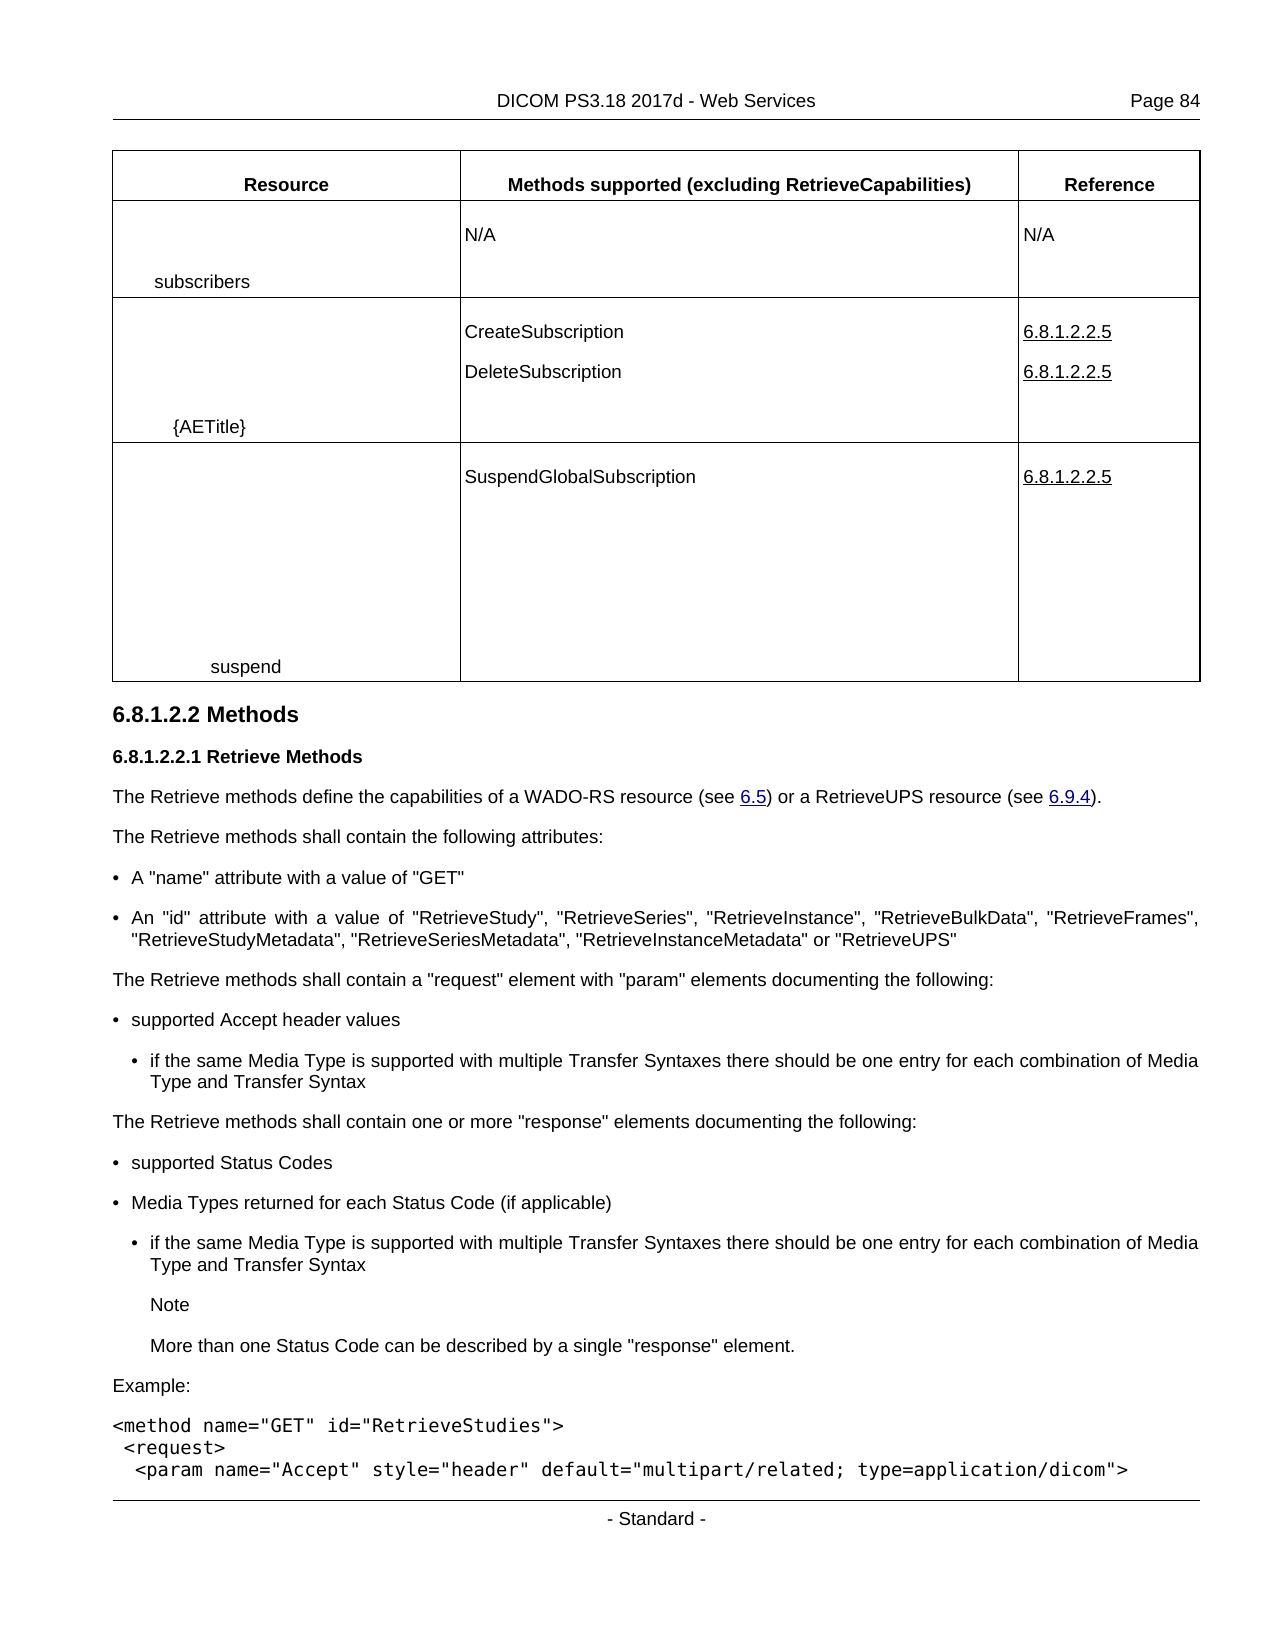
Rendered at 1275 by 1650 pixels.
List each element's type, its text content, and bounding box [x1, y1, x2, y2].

table_cell suspend [113, 443, 460, 681]
table_header Resource [113, 151, 460, 200]
text <method name="GET" id="RetrieveStudies"> <request> <param name="Accept" style="header" default="multipart/related; type=application/dicom"> [112, 1415, 1200, 1481]
list Media Types returned for each Status Code (if applicable) [112, 1192, 1200, 1213]
text Example: [112, 1375, 1200, 1396]
list supported Status Codes [112, 1152, 1200, 1173]
text More than one Status Code can be described by a single "response" element. [150, 1334, 1162, 1356]
text The Retrieve methods define the capabilities of a WADO-RS resource (see 6.5) or a RetrieveUPS resource (see 6.9.4). [112, 786, 1200, 807]
text The Retrieve methods shall contain one or more "response" elements documenting the following: [112, 1111, 1200, 1133]
list A "name" attribute with a value of "GET" [112, 867, 1200, 888]
table_cell CreateSubscription DeleteSubscription [461, 298, 1018, 442]
table_cell 6.8.1.2.2.5 6.8.1.2.2.5 [1019, 298, 1199, 442]
text 6.8.1.2.2 Methods [112, 701, 1200, 727]
list if the same Media Type is supported with multiple Transfer Syntaxes there should be one entry for each combination of Media Type and Transfer Syntax [131, 1232, 1200, 1275]
table_cell SuspendGlobalSubscription [461, 443, 1018, 681]
table_header Methods supported (excluding RetrieveCapabilities) [461, 151, 1018, 200]
table_cell 6.8.1.2.2.5 [1019, 443, 1199, 681]
list if the same Media Type is supported with multiple Transfer Syntaxes there should be one entry for each combination of Media Type and Transfer Syntax [131, 1049, 1200, 1092]
table_cell {AETitle} [113, 298, 460, 442]
text Note [150, 1294, 1162, 1316]
text The Retrieve methods shall contain a "request" element with "param" elements documenting the following: [112, 969, 1200, 990]
text 6.8.1.2.2.1 Retrieve Methods [112, 746, 1200, 767]
list supported Accept header values [112, 1009, 1200, 1031]
table_cell subscribers [113, 201, 460, 297]
table_cell N/A [1019, 201, 1199, 297]
table_cell N/A [461, 201, 1018, 297]
text The Retrieve methods shall contain the following attributes: [112, 826, 1200, 848]
table_header Reference [1019, 151, 1199, 200]
list An "id" attribute with a value of "RetrieveStudy", "RetrieveSeries", "RetrieveInstance", "RetrieveBulkData", "RetrieveFrames", "RetrieveStudyMetadata", "RetrieveSeriesMetadata", "RetrieveInstanceMetadata" or "RetrieveUPS" [112, 907, 1200, 950]
